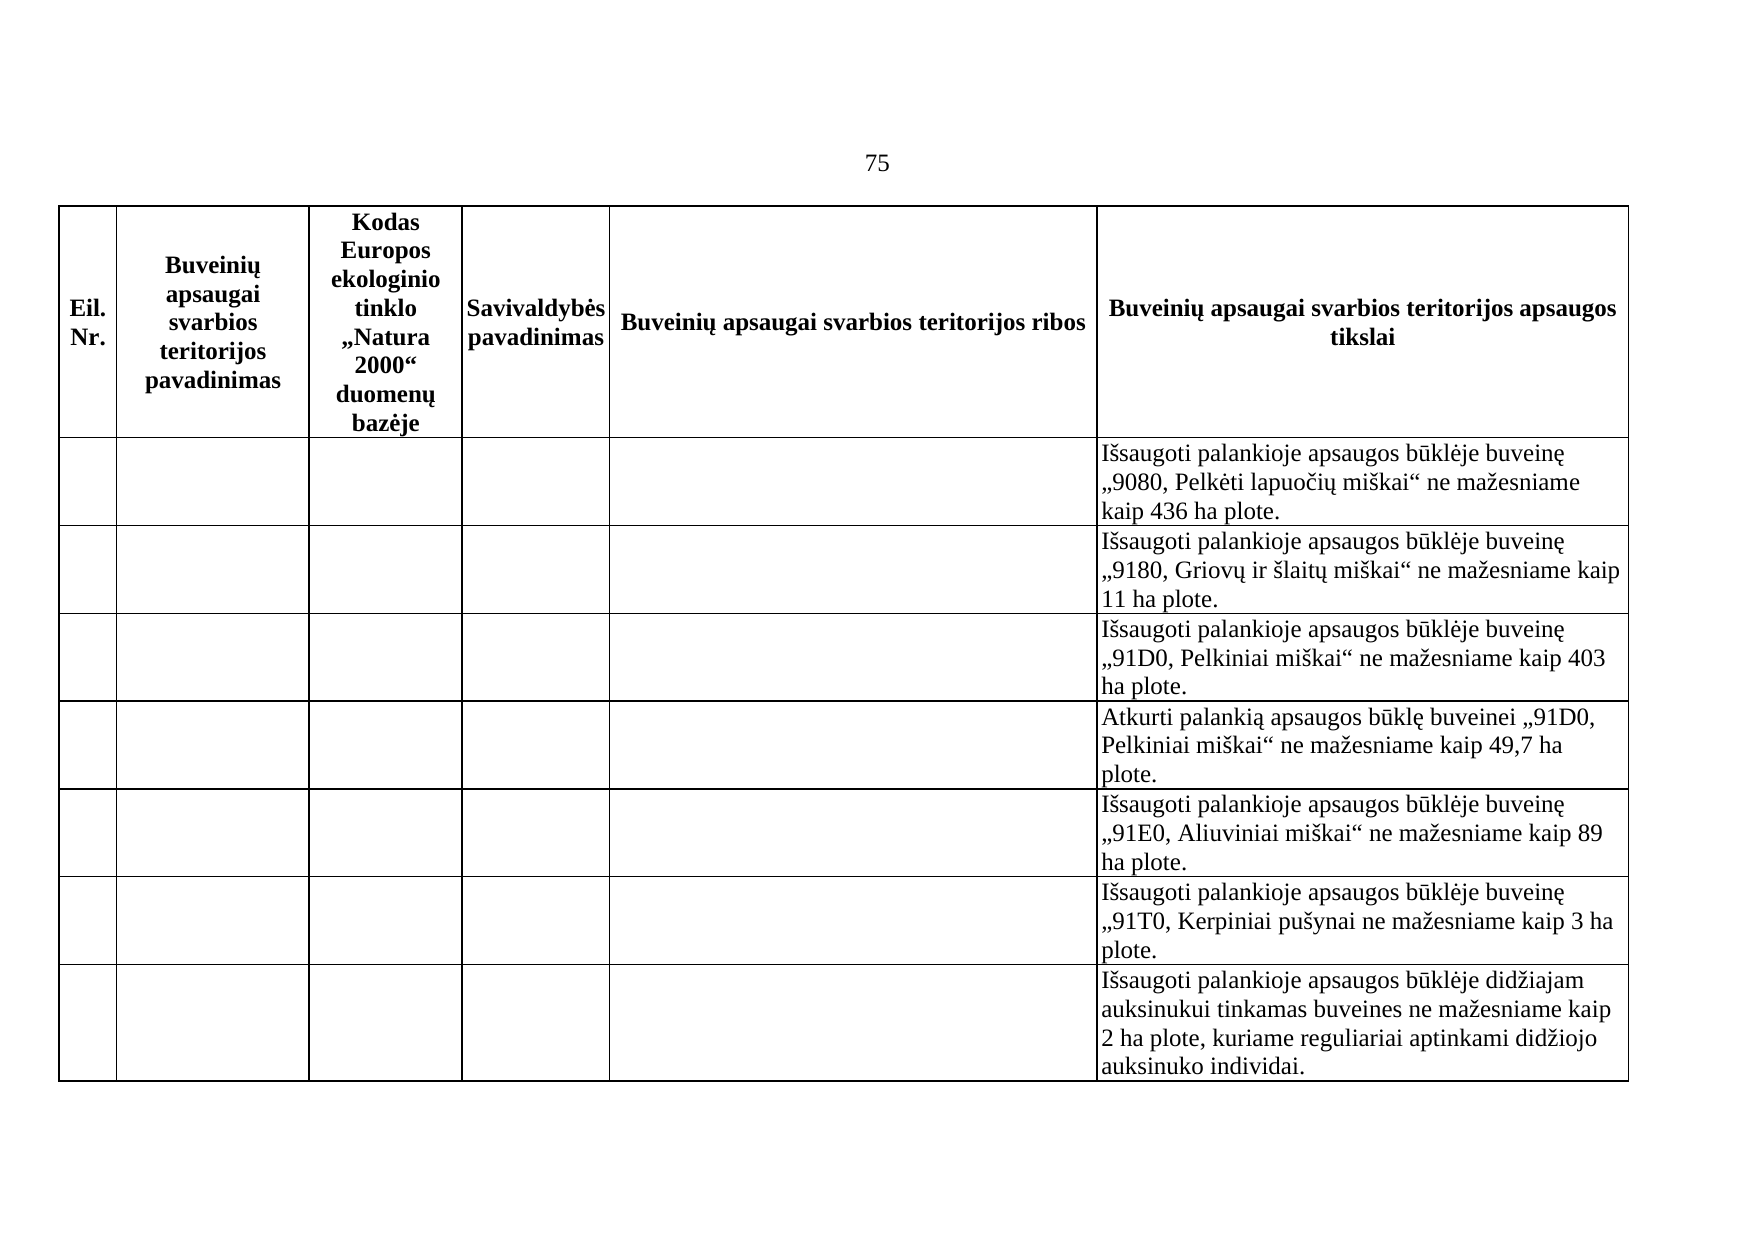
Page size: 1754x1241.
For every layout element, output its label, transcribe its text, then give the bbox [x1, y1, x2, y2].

table_cell [610, 438, 1096, 524]
table_cell [60, 614, 116, 700]
table_cell [463, 526, 609, 612]
table_cell [310, 790, 461, 876]
table_cell [310, 702, 461, 788]
table_cell Išsaugoti palankioje apsaugos būklėje buveinę „9080, Pelkėti lapuočių miškai“ ne mažesniame kaip 436 ha plote. [1098, 438, 1628, 524]
table_cell [610, 790, 1096, 876]
table_cell Išsaugoti palankioje apsaugos būklėje buveinę „91D0, Pelkiniai miškai“ ne mažesniame kaip 403 ha plote. [1098, 614, 1628, 700]
table_cell [610, 614, 1096, 700]
table_cell Atkurti palankią apsaugos būklę buveinei „91D0, Pelkiniai miškai“ ne mažesniame kaip 49,7 ha plote. [1098, 702, 1628, 788]
table_cell [60, 438, 116, 524]
table_cell [60, 790, 116, 876]
table_cell [463, 877, 609, 964]
table_cell [463, 790, 609, 876]
table_cell Išsaugoti palankioje apsaugos būklėje buveinę „91T0, Kerpiniai pušynai ne mažesniame kaip 3 ha plote. [1098, 877, 1628, 964]
table_cell [310, 877, 461, 964]
table_cell [463, 965, 609, 1080]
table_cell [60, 526, 116, 612]
table_cell [610, 965, 1096, 1080]
table_cell [60, 965, 116, 1080]
table_cell [117, 877, 308, 964]
table_cell [310, 438, 461, 524]
table_cell [60, 702, 116, 788]
table_cell Išsaugoti palankioje apsaugos būklėje buveinę „91E0, Aliuviniai miškai“ ne mažesniame kaip 89 ha plote. [1098, 790, 1628, 876]
table_header Buveinių apsaugai svarbios teritorijos pavadinimas [117, 207, 308, 437]
table_cell [310, 614, 461, 700]
table_cell [117, 614, 308, 700]
table_header Eil. Nr. [60, 207, 116, 437]
table_cell [117, 438, 308, 524]
table_cell [310, 965, 461, 1080]
table_cell [610, 526, 1096, 612]
table_cell [463, 438, 609, 524]
table_header Savivaldybės pavadinimas [463, 207, 609, 437]
table_cell [117, 965, 308, 1080]
table_cell [610, 877, 1096, 964]
table_cell Išsaugoti palankioje apsaugos būklėje didžiajam auksinukui tinkamas buveines ne mažesniame kaip 2 ha plote, kuriame reguliariai aptinkami didžiojo auksinuko individai. [1098, 965, 1628, 1080]
table_cell [310, 526, 461, 612]
table_cell [610, 702, 1096, 788]
table_cell [463, 614, 609, 700]
table_cell [117, 790, 308, 876]
table_cell [60, 877, 116, 964]
table_header Buveinių apsaugai svarbios teritorijos apsaugos tikslai [1098, 207, 1628, 437]
table_header Buveinių apsaugai svarbios teritorijos ribos [610, 207, 1096, 437]
table_cell Išsaugoti palankioje apsaugos būklėje buveinę „9180, Griovų ir šlaitų miškai“ ne mažesniame kaip 11 ha plote. [1098, 526, 1628, 612]
table_cell [463, 702, 609, 788]
table_header Kodas Europos ekologinio tinklo „Natura 2000“ duomenų bazėje [310, 207, 461, 437]
table_cell [117, 702, 308, 788]
table_cell [117, 526, 308, 612]
